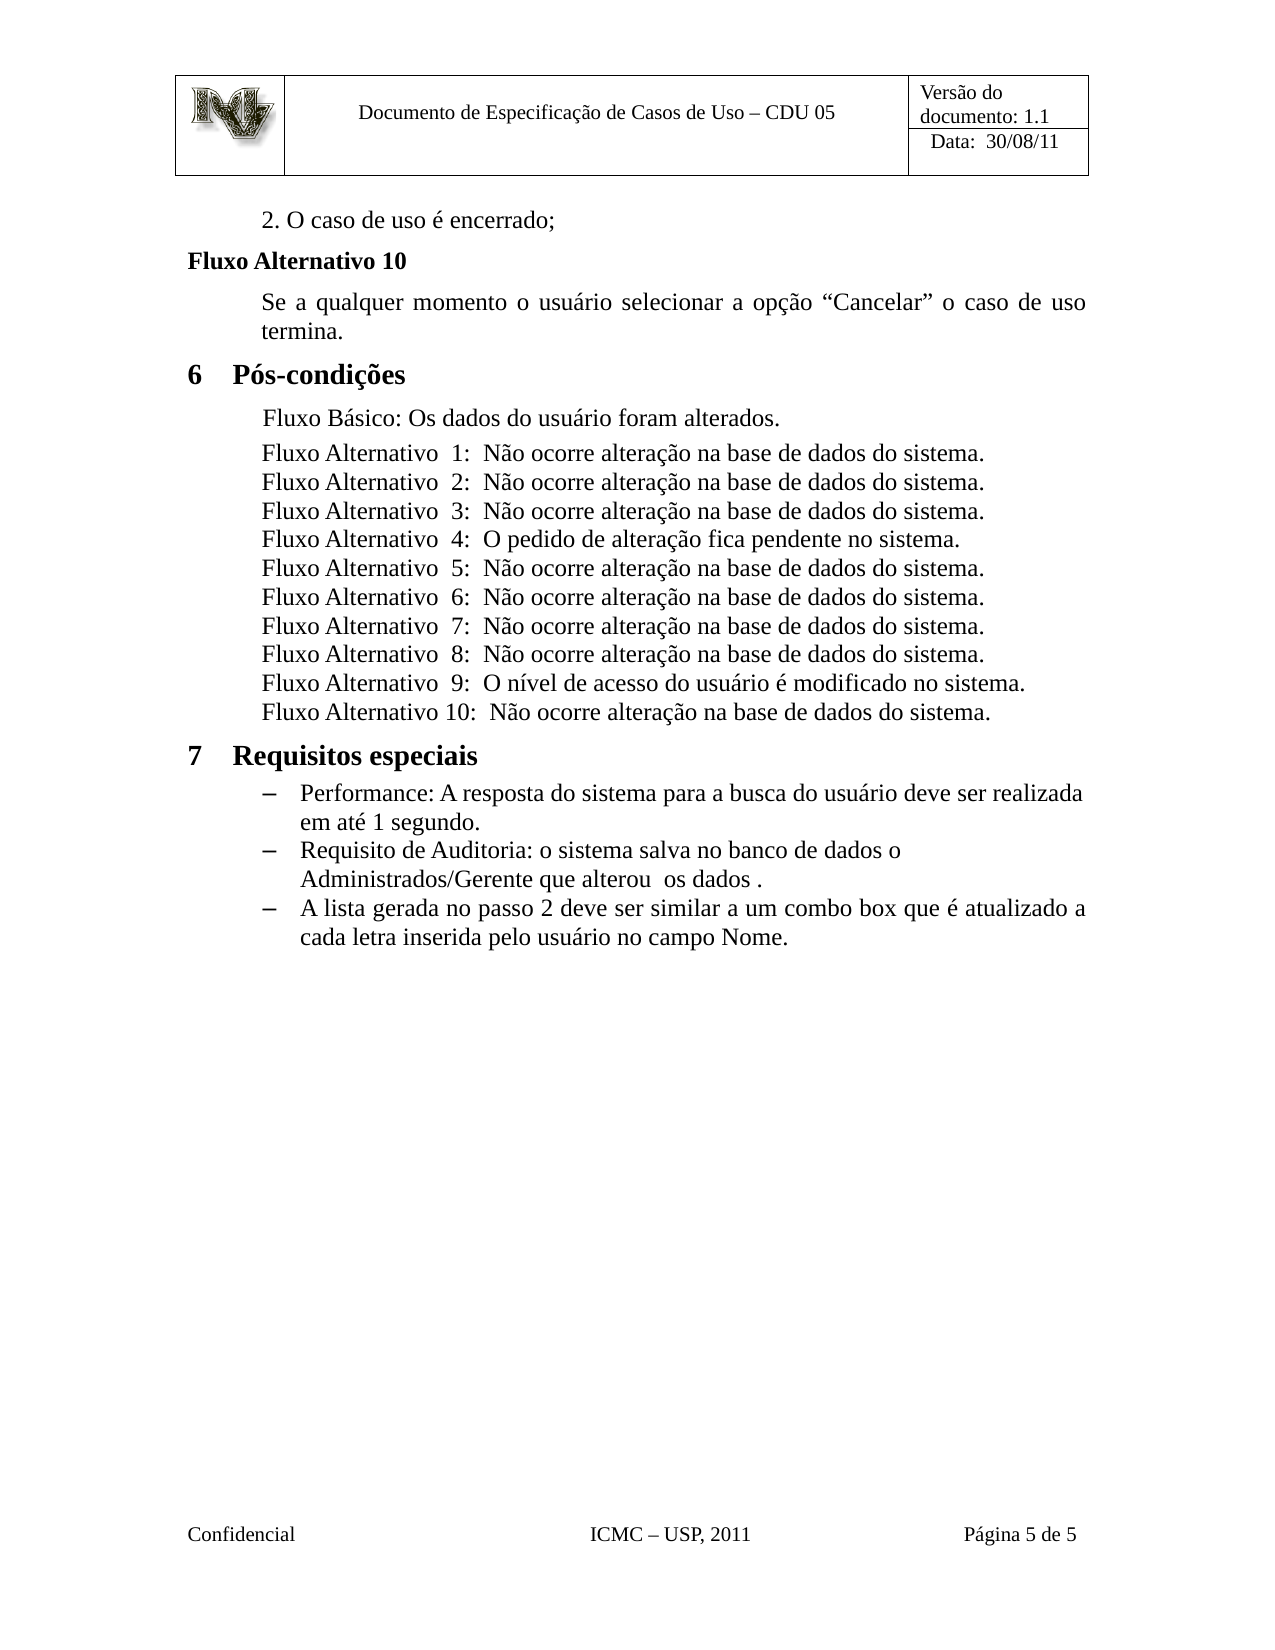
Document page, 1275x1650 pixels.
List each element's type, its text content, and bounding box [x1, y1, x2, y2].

text Fluxo Alternativo 9: O nível de acesso do usuário é modificado no sistema. [187, 668, 1087, 697]
subtitle Fluxo Básico: Os dados do usuário foram alterados. [187, 403, 1087, 432]
subtitle Pós-condições [187, 357, 1087, 391]
text Fluxo Alternativo 5: Não ocorre alteração na base de dados do sistema. [187, 553, 1087, 582]
text Fluxo Alternativo 2: Não ocorre alteração na base de dados do sistema. [187, 467, 1087, 496]
list 2. O caso de uso é encerrado; [187, 205, 1087, 233]
list Performance: A resposta do sistema para a busca do usuário deve ser realizada em até 1 segundo. [262, 778, 1087, 836]
text Fluxo Alternativo 3: Não ocorre alteração na base de dados do sistema. [187, 496, 1087, 524]
text Fluxo Alternativo 1: Não ocorre alteração na base de dados do sistema. [187, 438, 1087, 467]
text Fluxo Alternativo 4: O pedido de alteração fica pendente no sistema. [187, 524, 1087, 553]
list Fluxo Alternativo 10 [187, 246, 1087, 275]
text Fluxo Alternativo 8: Não ocorre alteração na base de dados do sistema. [187, 639, 1087, 668]
text Fluxo Alternativo 10: Não ocorre alteração na base de dados do sistema. [187, 697, 1087, 726]
subtitle Requisitos especiais [187, 738, 1087, 772]
text Fluxo Alternativo 7: Não ocorre alteração na base de dados do sistema. [187, 611, 1087, 639]
list Se a qualquer momento o usuário selecionar a opção “Cancelar” o caso de uso termina. [223, 287, 1087, 345]
list Requisito de Auditoria: o sistema salva no banco de dados o Administrados/Gerente que alterou os dados . [262, 836, 1087, 893]
list A lista gerada no passo 2 deve ser similar a um combo box que é atualizado a cada letra inserida pelo usuário no campo Nome. [262, 893, 1087, 951]
picture [186, 76, 277, 151]
text Fluxo Alternativo 6: Não ocorre alteração na base de dados do sistema. [187, 582, 1087, 611]
